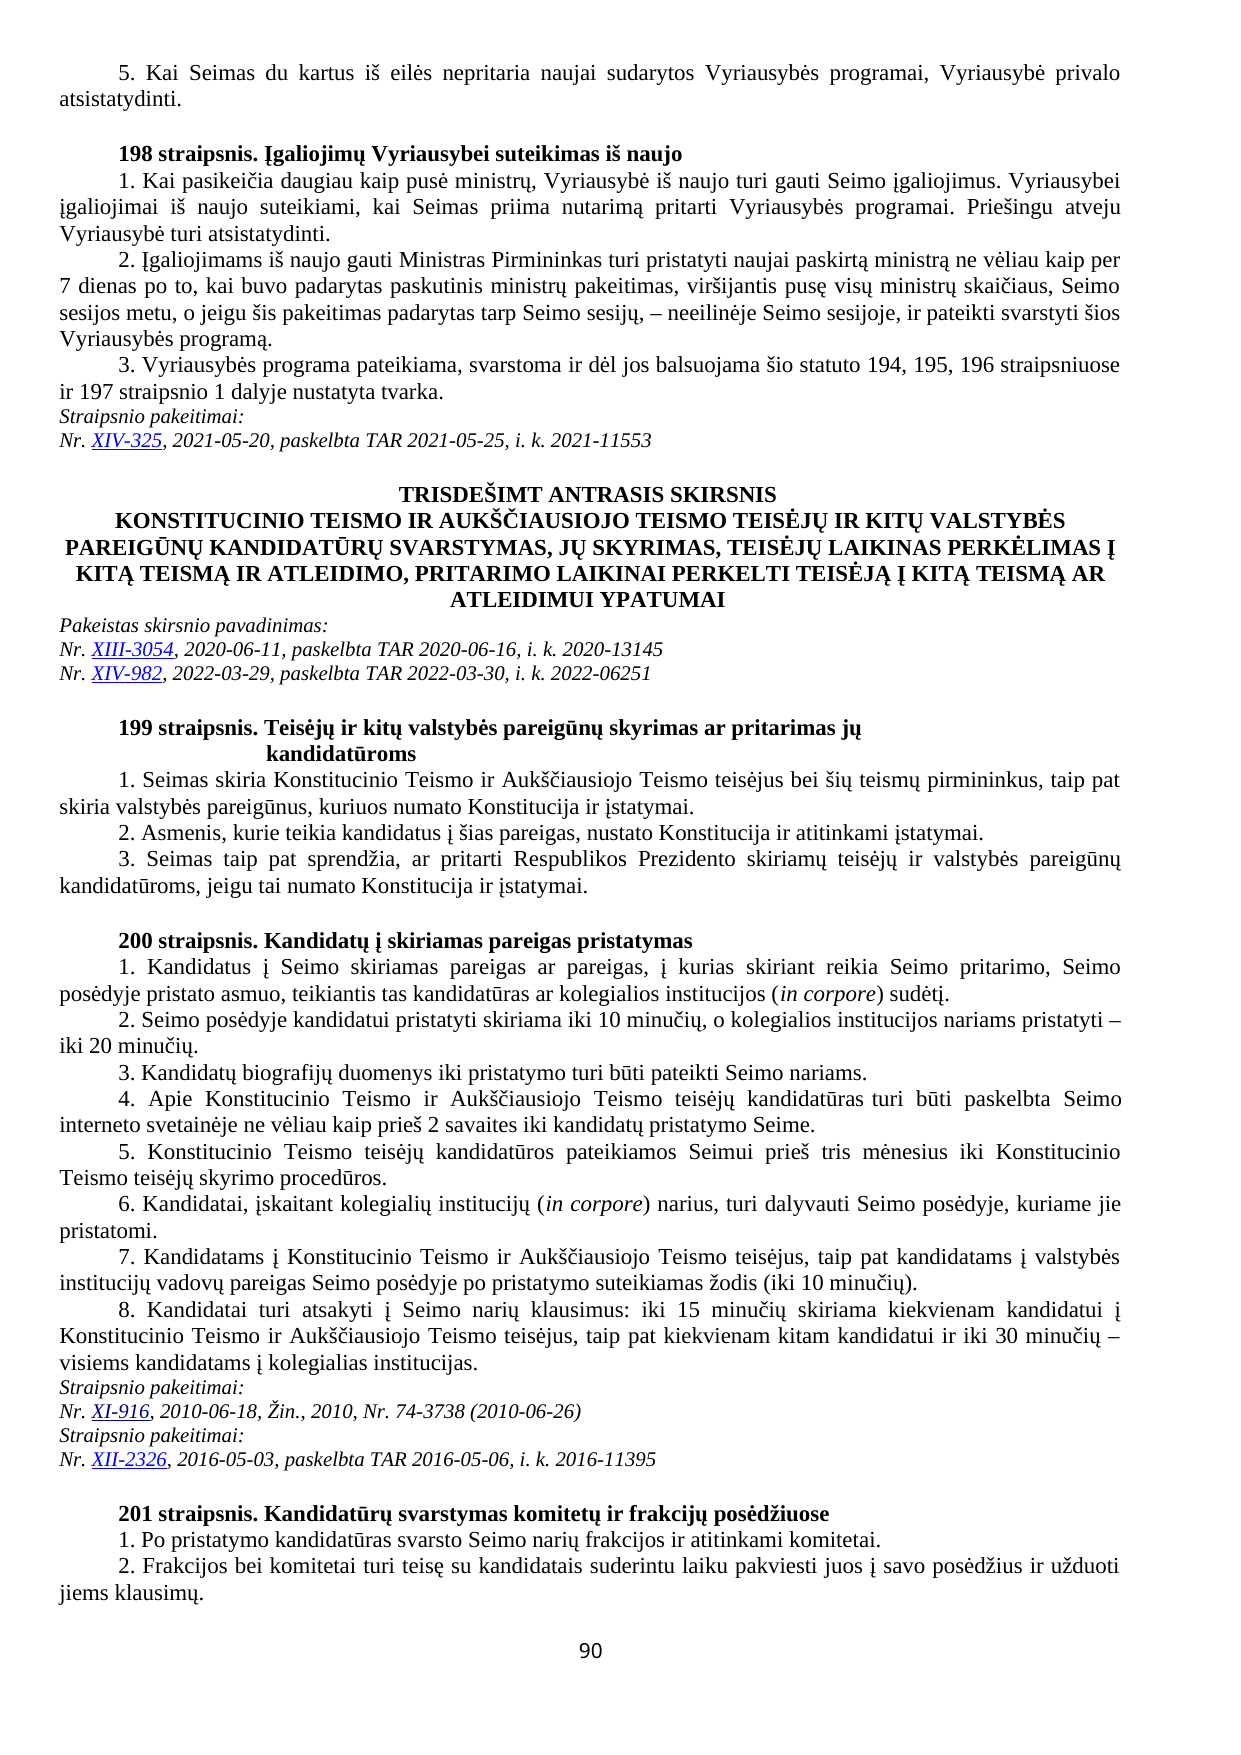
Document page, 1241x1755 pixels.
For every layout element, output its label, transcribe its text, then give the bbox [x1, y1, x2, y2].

text 199 straipsnis. Teisėjų ir kitų valstybės pareigūnų skyrimas ar pritarimas jų [118, 714, 1122, 740]
text Nr. XIII-3054, 2020-06-11, paskelbta TAR 2020-06-16, i. k. 2020-13145 [59, 637, 1122, 661]
text 8. Kandidatai turi atsakyti į Seimo narių klausimus: iki 15 minučių skiriama kiekvienam kandidatui į Konstitucinio Teismo ir Aukščiausiojo Teismo teisėjus, taip pat kiekvienam kitam kandidatui ir iki 30 minučių – visiems kandidatams į kolegialias institucijas. [59, 1296, 1122, 1375]
text TRISDEŠIMT ANTRASIS SKIRSNIS [59, 481, 1122, 507]
text Nr. XII-2326, 2016-05-03, paskelbta TAR 2016-05-06, i. k. 2016-11395 [59, 1447, 1122, 1471]
text Straipsnio pakeitimai: [59, 1423, 1122, 1447]
text 198 straipsnis. Įgaliojimų Vyriausybei suteikimas iš naujo [59, 141, 1122, 167]
text Nr. XIV-982, 2022-03-29, paskelbta TAR 2022-03-30, i. k. 2022-06251 [59, 661, 1122, 685]
text 1. Seimas skiria Konstitucinio Teismo ir Aukščiausiojo Teismo teisėjus bei šių teismų pirmininkus, taip pat skiria valstybės pareigūnus, kuriuos numato Konstitucija ir įstatymai. [59, 766, 1122, 819]
text 3. Seimas taip pat sprendžia, ar pritarti Respublikos Prezidento skiriamų teisėjų ir valstybės pareigūnų kandidatūroms, jeigu tai numato Konstitucija ir įstatymai. [59, 845, 1122, 898]
text 3. Kandidatų biografijų duomenys iki pristatymo turi būti pateikti Seimo nariams. [59, 1059, 1122, 1085]
text 201 straipsnis. Kandidatūrų svarstymas komitetų ir frakcijų posėdžiuose [59, 1500, 1122, 1526]
text 5. Konstitucinio Teismo teisėjų kandidatūros pateikiamos Seimui prieš tris mėnesius iki Konstitucinio Teismo teisėjų skyrimo procedūros. [59, 1138, 1122, 1190]
text 4. Apie Konstitucinio Teismo ir Aukščiausiojo Teismo teisėjų kandidatūras turi būti paskelbta Seimo interneto svetainėje ne vėliau kaip prieš 2 savaites iki kandidatų pristatymo Seime. [59, 1085, 1122, 1138]
text 2. Asmenis, kurie teikia kandidatus į šias pareigas, nustato Konstitucija ir atitinkami įstatymai. [59, 819, 1122, 845]
text Straipsnio pakeitimai: [59, 404, 1122, 428]
text 1. Po pristatymo kandidatūras svarsto Seimo narių frakcijos ir atitinkami komitetai. [59, 1526, 1122, 1553]
text 3. Vyriausybės programa pateikiama, svarstoma ir dėl jos balsuojama šio statuto 194, 195, 196 straipsniuose ir 197 straipsnio 1 dalyje nustatyta tvarka. [59, 351, 1122, 404]
text 2. Seimo posėdyje kandidatui pristatyti skiriama iki 10 minučių, o kolegialios institucijos nariams pristatyti – iki 20 minučių. [59, 1006, 1122, 1059]
text 2. Įgaliojimams iš naujo gauti Ministras Pirmininkas turi pristatyti naujai paskirtą ministrą ne vėliau kaip per 7 dienas po to, kai buvo padarytas paskutinis ministrų pakeitimas, viršijantis pusę visų ministrų skaičiaus, Seimo sesijos metu, o jeigu šis pakeitimas padarytas tarp Seimo sesijų, – neeilinėje Seimo sesijoje, ir pateikti svarstyti šios Vyriausybės programą. [59, 246, 1122, 351]
text 200 straipsnis. Kandidatų į skiriamas pareigas pristatymas [59, 927, 1122, 953]
text 6. Kandidatai, įskaitant kolegialių institucijų (in corpore) narius, turi dalyvauti Seimo posėdyje, kuriame jie pristatomi. [59, 1190, 1122, 1243]
text 5. Kai Seimas du kartus iš eilės nepritaria naujai sudarytos Vyriausybės programai, Vyriausybė privalo atsistatydinti. [59, 59, 1122, 112]
text 2. Frakcijos bei komitetai turi teisę su kandidatais suderintu laiku pakviesti juos į savo posėdžius ir užduoti jiems klausimų. [59, 1553, 1122, 1605]
text Nr. XIV-325, 2021-05-20, paskelbta TAR 2021-05-25, i. k. 2021-11553 [59, 428, 1122, 452]
text 7. Kandidatams į Konstitucinio Teismo ir Aukščiausiojo Teismo teisėjus, taip pat kandidatams į valstybės institucijų vadovų pareigas Seimo posėdyje po pristatymo suteikiamas žodis (iki 10 minučių). [59, 1243, 1122, 1296]
text 1. Kai pasikeičia daugiau kaip pusė ministrų, Vyriausybė iš naujo turi gauti Seimo įgaliojimus. Vyriausybei įgaliojimai iš naujo suteikiami, kai Seimas priima nutarimą pritarti Vyriausybės programai. Priešingu atveju Vyriausybė turi atsistatydinti. [59, 167, 1122, 246]
text Nr. XI-916, 2010-06-18, Žin., 2010, Nr. 74-3738 (2010-06-26) [59, 1399, 1122, 1423]
text 1. Kandidatus į Seimo skiriamas pareigas ar pareigas, į kurias skiriant reikia Seimo pritarimo, Seimo posėdyje pristato asmuo, teikiantis tas kandidatūras ar kolegialios institucijos (in corpore) sudėtį. [59, 953, 1122, 1006]
text Pakeistas skirsnio pavadinimas: [59, 613, 1122, 637]
text KONSTITUCINIO TEISMO IR AUKŠČIAUSIOJO TEISMO TEISĖJŲ IR KITŲ VALSTYBĖS PAREIGŪNŲ KANDIDATŪRŲ SVARSTYMAS, JŲ SKYRIMAS, TEISĖJŲ LAIKINAS PERKĖLIMAS Į KITĄ TEISMĄ IR ATLEIDIMO, PRITARIMO LAIKINAI PERKELTI TEISĖJĄ Į KITĄ TEISMĄ AR ATLEIDIMUI YPATUMAI [59, 507, 1122, 613]
text Straipsnio pakeitimai: [59, 1375, 1122, 1399]
text kandidatūroms [266, 740, 1122, 766]
